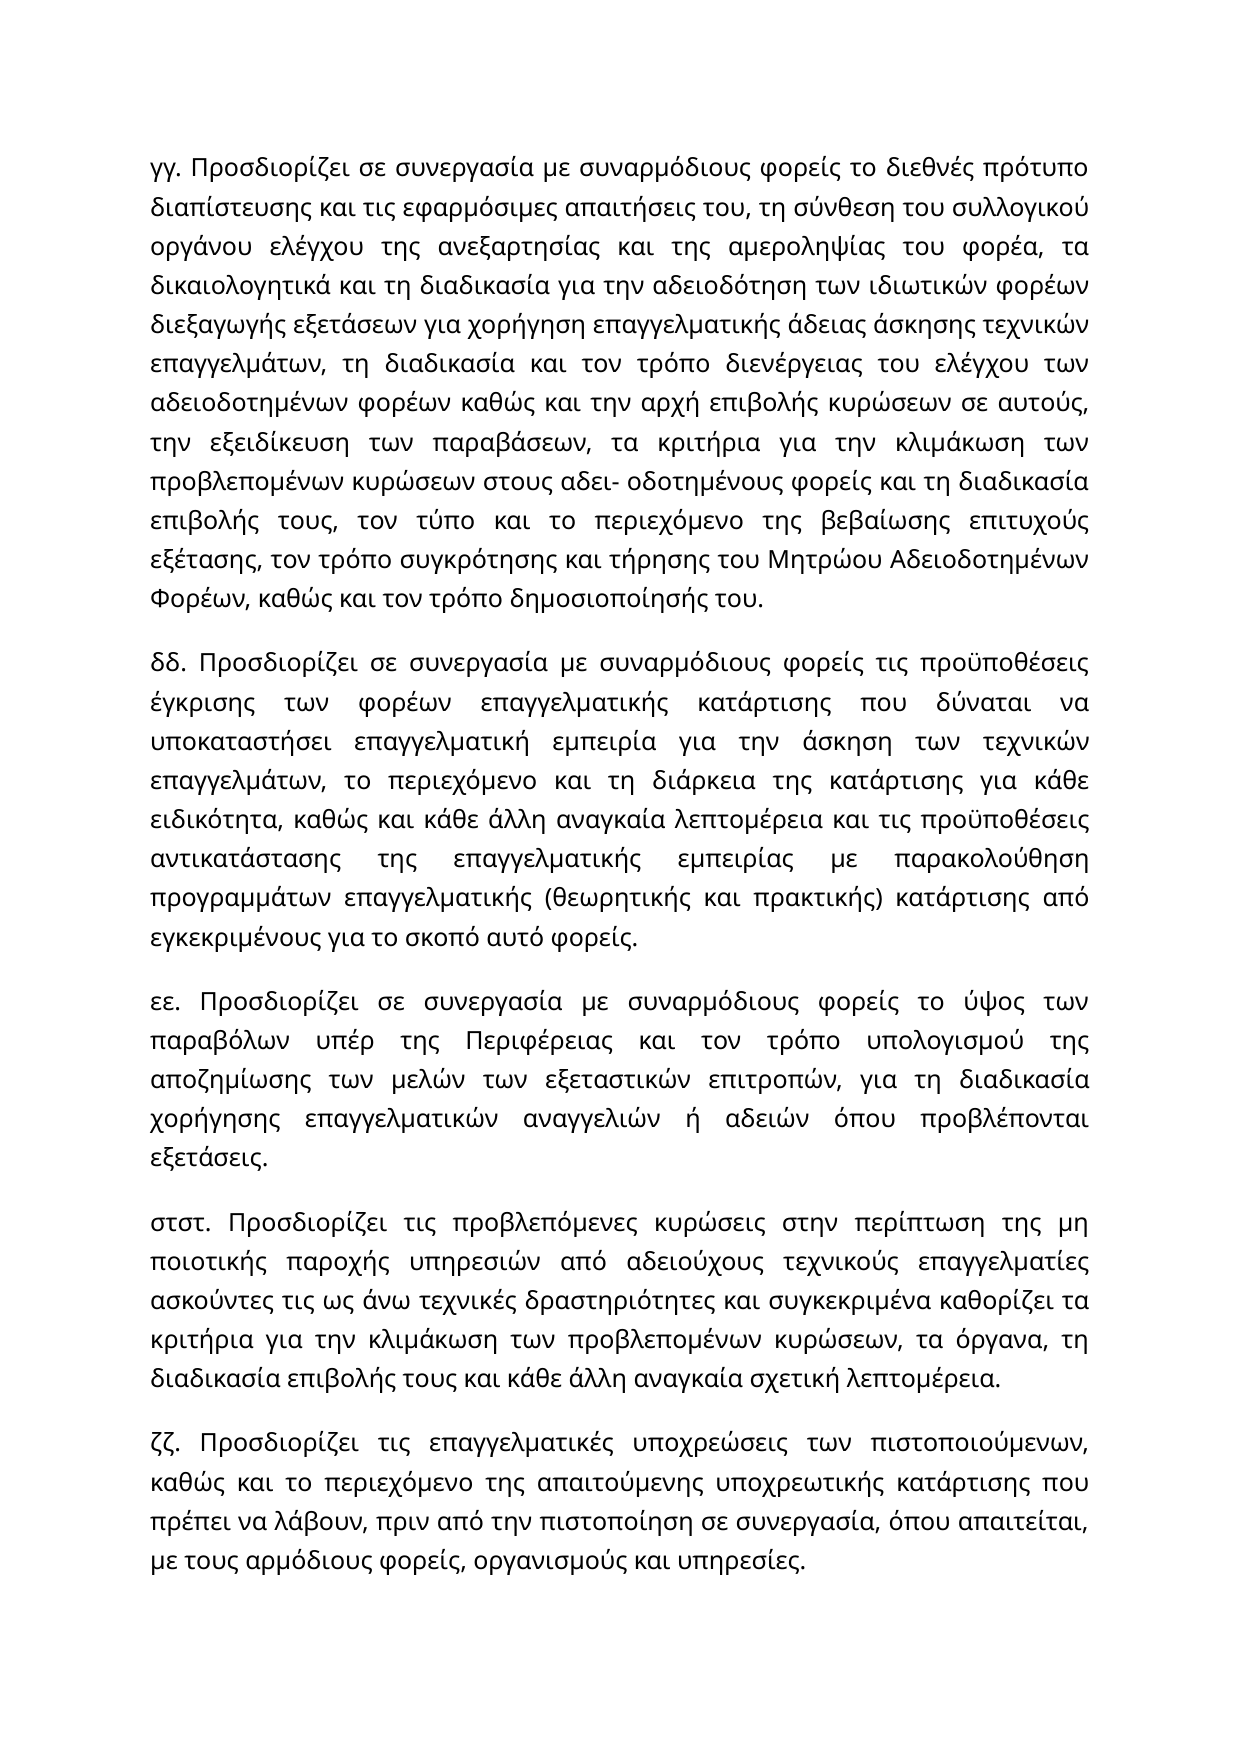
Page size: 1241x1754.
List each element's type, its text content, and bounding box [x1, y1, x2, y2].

text εε. Προσδιορίζει σε συνεργασία με συναρμόδιους φορείς το ύψος των παραβόλων υπέρ της Περιφέρειας και τον τρόπο υπολογισμού της αποζημίωσης των μελών των εξεταστικών επιτροπών, για τη διαδικασία χορήγησης επαγγελματικών αναγγελιών ή αδειών όπου προβλέπονται εξετάσεις. [150, 983, 1090, 1174]
text στστ. Προσδιορίζει τις προβλεπόμενες κυρώσεις στην περίπτωση της μη ποιοτικής παροχής υπηρεσιών από αδειούχους τεχνικούς επαγγελματίες ασκούντες τις ως άνω τεχνικές δραστηριότητες και συγκεκριμένα καθορίζει τα κριτήρια για την κλιμάκωση των προβλεπομένων κυρώσεων, τα όργανα, τη διαδικασία επιβολής τους και κάθε άλλη αναγκαία σχετική λεπτομέρεια. [150, 1204, 1090, 1395]
text δδ. Προσδιορίζει σε συνεργασία με συναρμόδιους φορείς τις προϋποθέσεις έγκρισης των φορέων επαγγελματικής κατάρτισης που δύναται να υποκαταστήσει επαγγελματική εμπειρία για την άσκηση των τεχνικών επαγγελμάτων, το περιεχόμενο και τη διάρκεια της κατάρτισης για κάθε ειδικότητα, καθώς και κάθε άλλη αναγκαία λεπτομέρεια και τις προϋποθέσεις αντικατάστασης της επαγγελματικής εμπειρίας με παρακολούθηση προγραμμάτων επαγγελματικής (θεωρητικής και πρακτικής) κατάρτισης από εγκεκριμένους για το σκοπό αυτό φορείς. [150, 645, 1090, 953]
text ζζ. Προσδιορίζει τις επαγγελματικές υποχρεώσεις των πιστοποιούμενων, καθώς και το περιεχόμενο της απαιτούμενης υποχρεωτικής κατάρτισης που πρέπει να λάβουν, πριν από την πιστοποίηση σε συνεργασία, όπου απαιτείται, με τους αρμόδιους φορείς, οργανισμούς και υπηρεσίες. [150, 1425, 1090, 1577]
text γγ. Προσδιορίζει σε συνεργασία με συναρμόδιους φορείς το διεθνές πρότυπο διαπίστευσης και τις εφαρμόσιμες απαιτήσεις του, τη σύνθεση του συλλογικού οργάνου ελέγχου της ανεξαρτησίας και της αμεροληψίας του φορέα, τα δικαιολογητικά και τη διαδικασία για την αδειοδότηση των ιδιωτικών φορέων διεξαγωγής εξετάσεων για χορήγηση επαγγελματικής άδειας άσκησης τεχνικών επαγγελμάτων, τη διαδικασία και τον τρόπο διενέργειας του ελέγχου των αδειοδοτημένων φορέων καθώς και την αρχή επιβολής κυρώσεων σε αυτούς, την εξειδίκευση των παραβάσεων, τα κριτήρια για την κλιμάκωση των προβλεπομένων κυρώσεων στους αδει- οδοτημένους φορείς και τη διαδικασία επιβολής τους, τον τύπο και το περιεχόμενο της βεβαίωσης επιτυχούς εξέτασης, τον τρόπο συγκρότησης και τήρησης του Μητρώου Αδειοδοτημένων Φορέων, καθώς και τον τρόπο δημοσιοποίησής του. [150, 150, 1090, 615]
